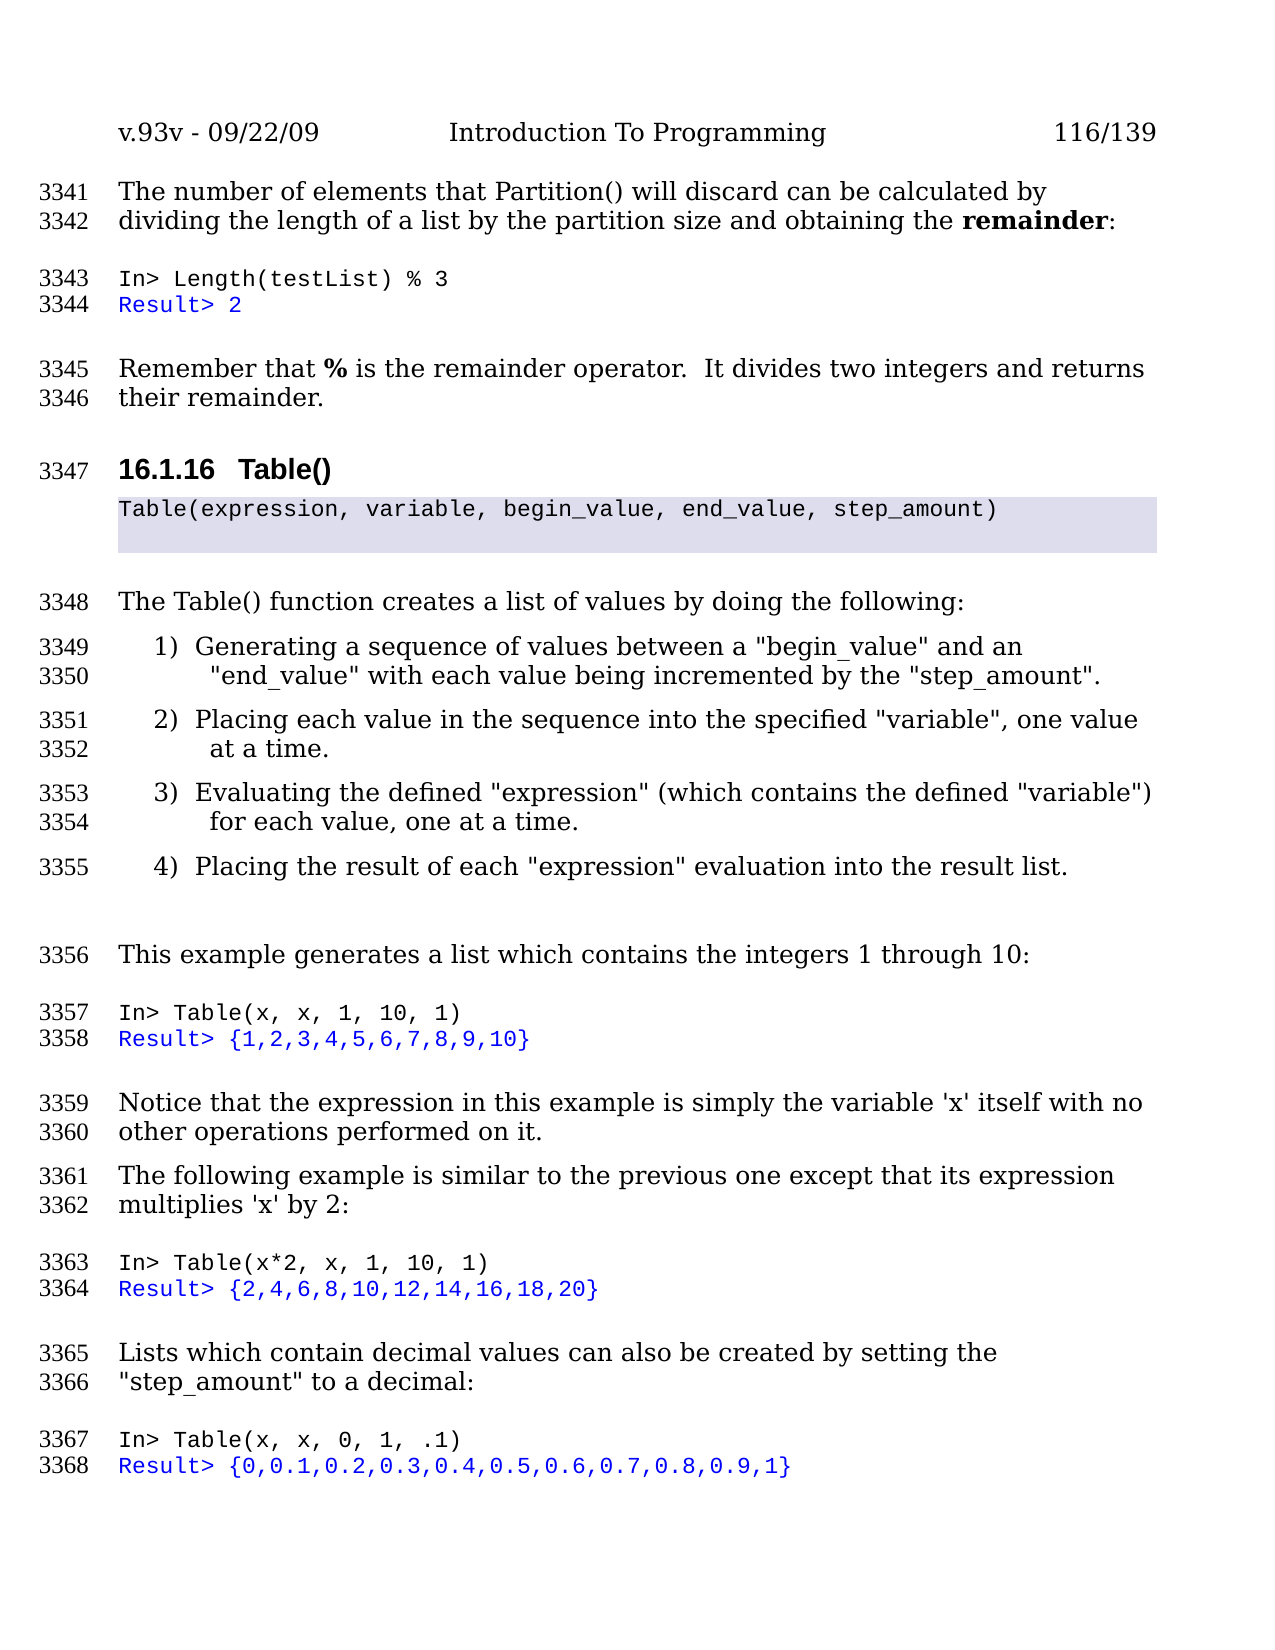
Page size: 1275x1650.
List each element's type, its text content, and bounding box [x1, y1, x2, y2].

text Notice that the expression in this example is simply the variable 'x' itself with no other operations performed on it. [118, 1088, 1157, 1146]
text Lists which contain decimal values can also be created by setting the "step_amount" to a decimal: [118, 1338, 1157, 1397]
text In> Table(x, x, 0, 1, .1) [118, 1429, 1157, 1454]
text Result> {2,4,6,8,10,12,14,16,18,20} [118, 1277, 1157, 1303]
text The Table() function creates a list of values by doing the following: [118, 587, 1157, 617]
text Result> 2 [118, 293, 1157, 319]
text In> Table(x*2, x, 1, 10, 1) [118, 1252, 1157, 1277]
text In> Length(testList) % 3 [118, 267, 1157, 293]
text 1) Generating a sequence of values between a "begin_value" and an "end_value" with each value being incremented by the "step_amount". [153, 632, 1157, 690]
text The number of elements that Partition() will discard can be calculated by dividing the length of a list by the partition size and obtaining the remainder: [118, 177, 1157, 235]
text In> Table(x, x, 1, 10, 1) [118, 1001, 1157, 1027]
text 2) Placing each value in the sequence into the specified "variable", one value at a time. [153, 705, 1157, 763]
text Result> {0,0.1,0.2,0.3,0.4,0.5,0.6,0.7,0.8,0.9,1} [118, 1454, 1157, 1481]
text This example generates a list which contains the integers 1 through 10: [118, 940, 1157, 969]
text 3) Evaluating the defined "expression" (which contains the defined "variable") for each value, one at a time. [153, 778, 1157, 837]
subtitle Table() [118, 452, 1157, 485]
text Remember that % is the remainder operator. It divides two integers and returns their remainder. [118, 354, 1157, 413]
table_header Table(expression, variable, begin_value, end_value, step_amount) [118, 497, 1157, 553]
text Result> {1,2,3,4,5,6,7,8,9,10} [118, 1027, 1157, 1053]
text The following example is similar to the previous one except that its expression multiplies 'x' by 2: [118, 1161, 1157, 1219]
text 4) Placing the result of each "expression" evaluation into the result list. [153, 852, 1157, 881]
